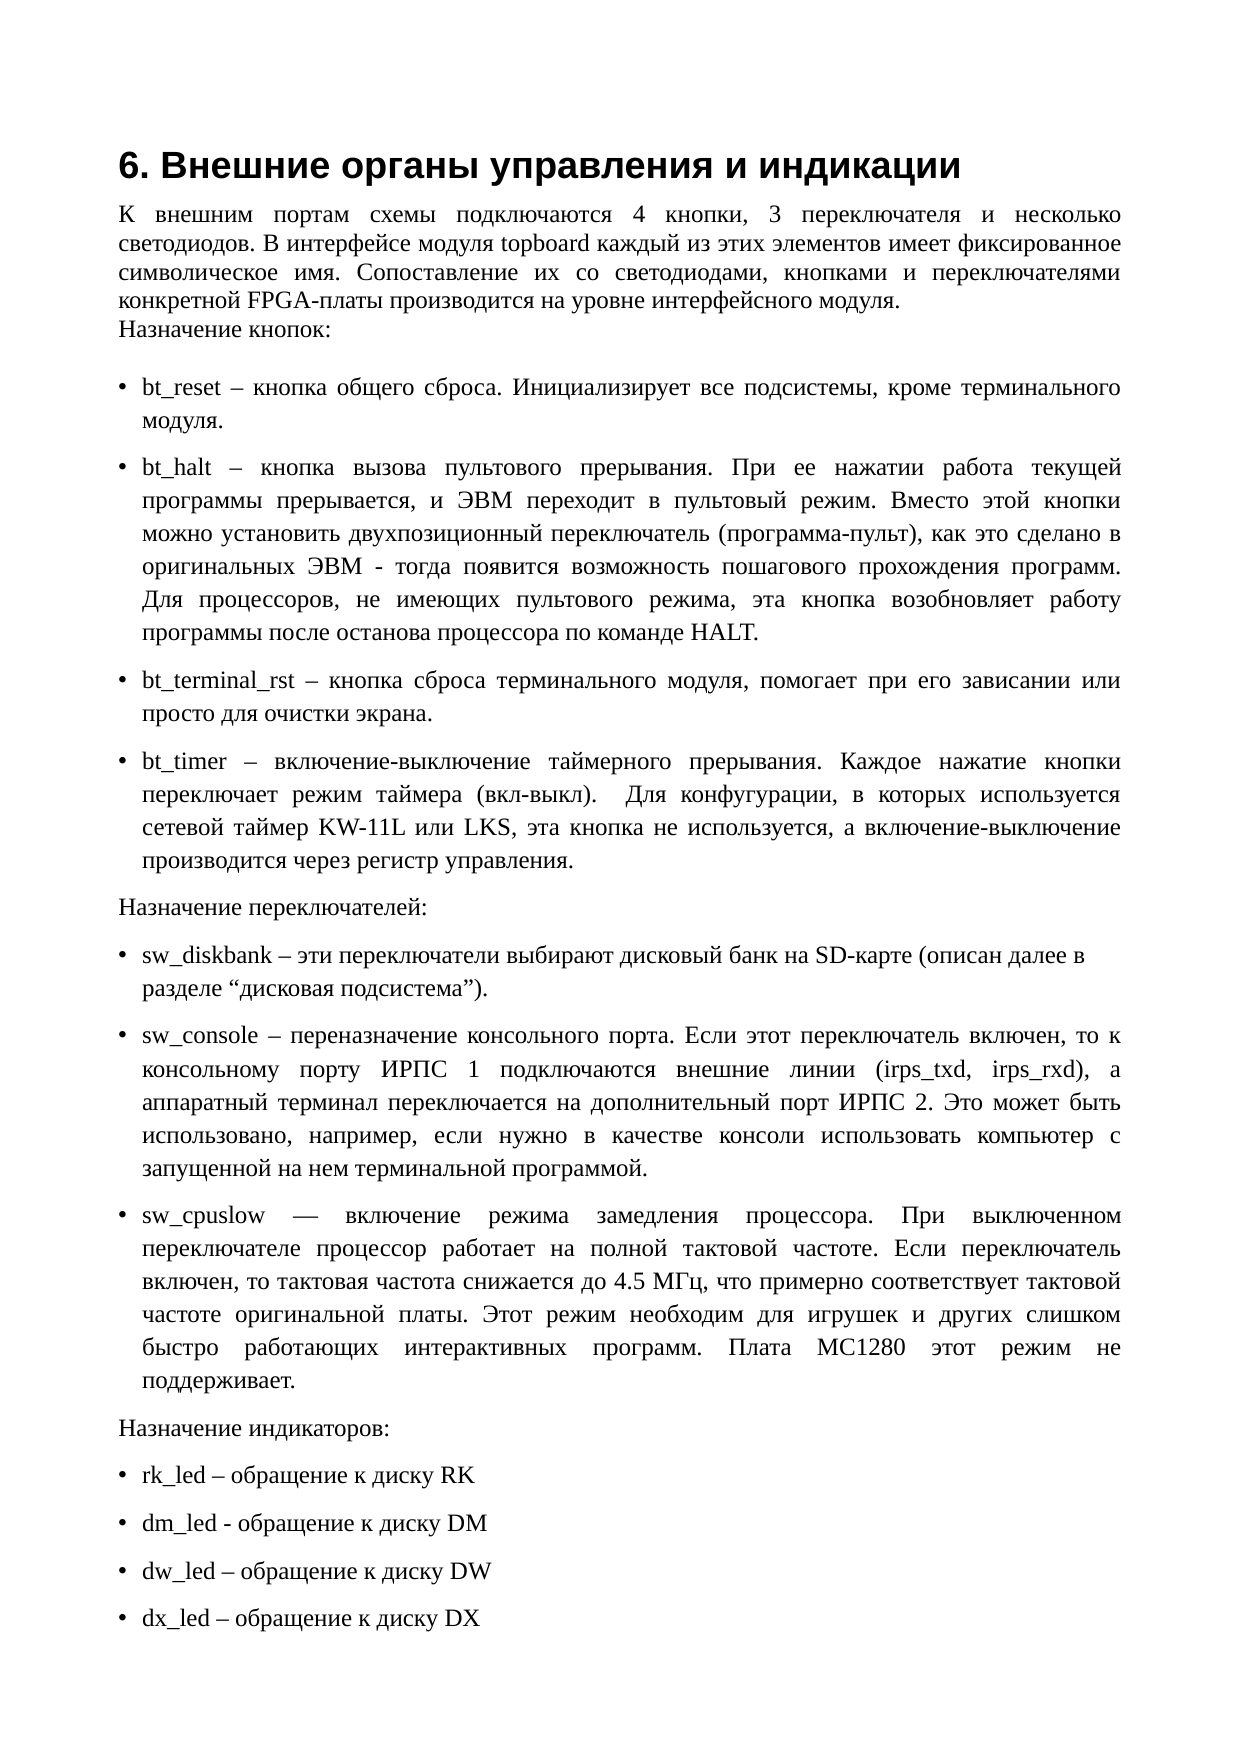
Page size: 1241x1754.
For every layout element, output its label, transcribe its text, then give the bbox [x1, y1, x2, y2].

text Назначение переключателей: [118, 892, 1122, 921]
list dx_led – обращение к диску DX [118, 1603, 1122, 1632]
subtitle 6. Внешние органы управления и индикации [118, 143, 1122, 187]
list bt_halt – кнопка вызова пультового прерывания. При ее нажатии работа текущей программы прерывается, и ЭВМ переходит в пультовый режим. Вместо этой кнопки можно установить двухпозиционный переключатель (программа-пульт), как это сделано в оригинальных ЭВМ - тогда появится возможность пошагового прохождения программ. Для процессоров, не имеющих пультового режима, эта кнопка возобновляет работу программы после останова процессора по команде HALT. [118, 452, 1122, 646]
list rk_led – обращение к диску RK [118, 1461, 1122, 1489]
list bt_terminal_rst – кнопка сброса терминального модуля, помогает при его зависании или просто для очистки экрана. [118, 665, 1122, 727]
list sw_diskbank – эти переключатели выбирают дисковый банк на SD-карте (описан далее в разделе “дисковая подсистема”). [118, 940, 1122, 1002]
list bt_timer – включение-выключение таймерного прерывания. Каждое нажатие кнопки переключает режим таймера (вкл-выкл). Для конфугурации, в которых используется сетевой таймер KW-11L или LKS, эта кнопка не используется, а включение-выключение производится через регистр управления. [118, 746, 1122, 873]
text Назначение индикаторов: [118, 1413, 1122, 1442]
text Назначение кнопок: [118, 314, 1122, 343]
list bt_reset – кнопка общего сброса. Инициализирует все подсистемы, кроме терминального модуля. [118, 372, 1122, 433]
list sw_console – переназначение консольного порта. Если этот переключатель включен, то к консольному порту ИРПС 1 подключаются внешние линии (irps_txd, irps_rxd), а аппаратный терминал переключается на дополнительный порт ИРПС 2. Это может быть использовано, например, если нужно в качестве консоли использовать компьютер с запущенной на нем терминальной программой. [118, 1021, 1122, 1181]
text К внешним портам схемы подключаются 4 кнопки, 3 переключателя и несколько светодиодов. В интерфейсе модуля topboard каждый из этих элементов имеет фиксированное символическое имя. Сопоставление их со светодиодами, кнопками и переключателями конкретной FPGA-платы производится на уровне интерфейсного модуля. [118, 199, 1122, 314]
list sw_cpuslow — включение режима замедления процессора. При выключенном переключателе процессор работает на полной тактовой частоте. Если переключатель включен, то тактовая частота снижается до 4.5 МГц, что примерно соответствует тактовой частоте оригинальной платы. Этот режим необходим для игрушек и других слишком быстро работающих интерактивных программ. Плата МС1280 этот режим не поддерживает. [118, 1200, 1122, 1394]
list dw_led – обращение к диску DW [118, 1556, 1122, 1584]
list dm_led - обращение к диску DM [118, 1508, 1122, 1537]
